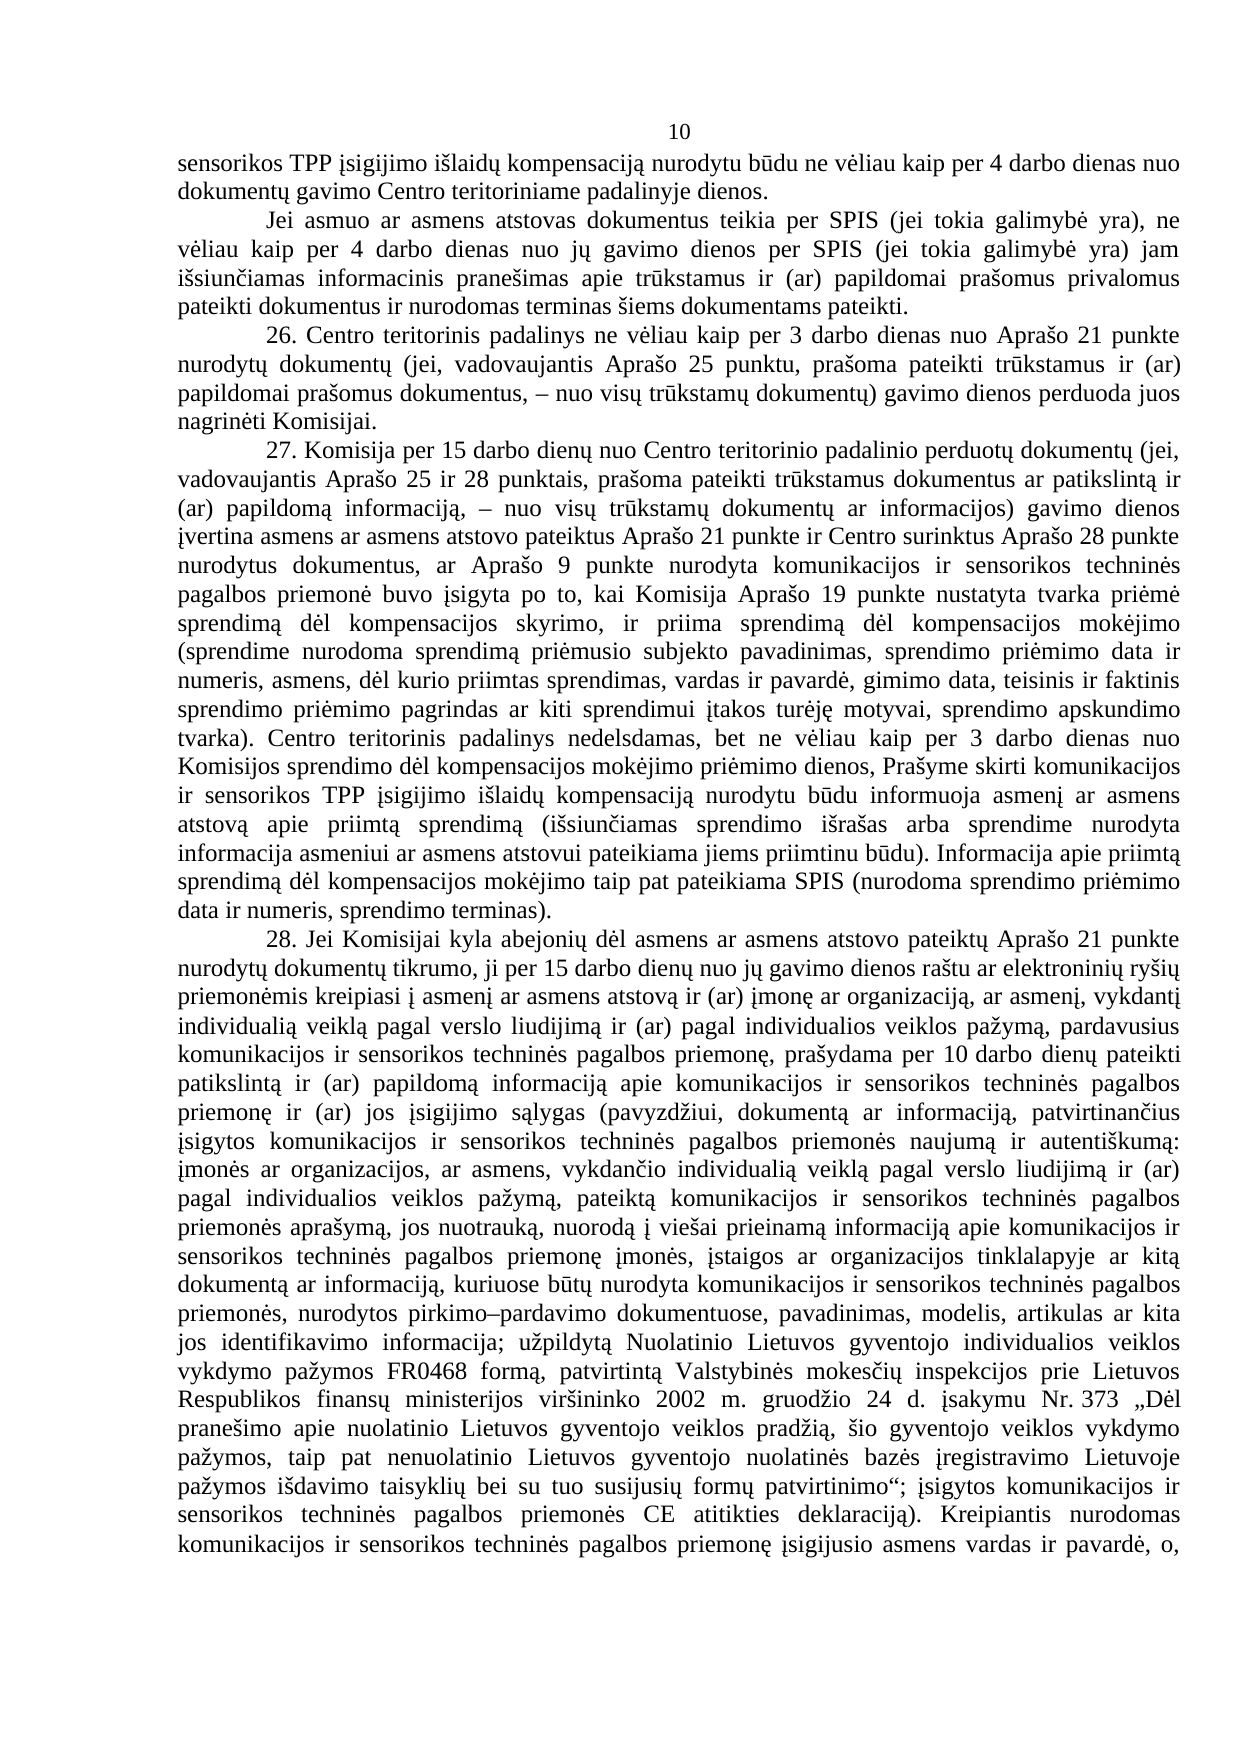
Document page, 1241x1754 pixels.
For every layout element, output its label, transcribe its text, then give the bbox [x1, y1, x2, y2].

text 27. Komisija per 15 darbo dienų nuo Centro teritorinio padalinio perduotų dokumentų (jei, vadovaujantis Aprašo 25 ir 28 punktais, prašoma pateikti trūkstamus dokumentus ar patikslintą ir (ar) papildomą informaciją, – nuo visų trūkstamų dokumentų ar informacijos) gavimo dienos įvertina asmens ar asmens atstovo pateiktus Aprašo 21 punkte ir Centro surinktus Aprašo 28 punkte nurodytus dokumentus, ar Aprašo 9 punkte nurodyta komunikacijos ir sensorikos techninės pagalbos priemonė buvo įsigyta po to, kai Komisija Aprašo 19 punkte nustatyta tvarka priėmė sprendimą dėl kompensacijos skyrimo, ir priima sprendimą dėl kompensacijos mokėjimo (sprendime nurodoma sprendimą priėmusio subjekto pavadinimas, sprendimo priėmimo data ir numeris, asmens, dėl kurio priimtas sprendimas, vardas ir pavardė, gimimo data, teisinis ir faktinis sprendimo priėmimo pagrindas ar kiti sprendimui įtakos turėję motyvai, sprendimo apskundimo tvarka). Centro teritorinis padalinys nedelsdamas, bet ne vėliau kaip per 3 darbo dienas nuo Komisijos sprendimo dėl kompensacijos mokėjimo priėmimo dienos, Prašyme skirti komunikacijos ir sensorikos TPP įsigijimo išlaidų kompensaciją nurodytu būdu informuoja asmenį ar asmens atstovą apie priimtą sprendimą (išsiunčiamas sprendimo išrašas arba sprendime nurodyta informacija asmeniui ar asmens atstovui pateikiama jiems priimtinu būdu). Informacija apie priimtą sprendimą dėl kompensacijos mokėjimo taip pat pateikiama SPIS (nurodoma sprendimo priėmimo data ir numeris, sprendimo terminas). [177, 435, 1181, 924]
text Jei asmuo ar asmens atstovas dokumentus teikia per SPIS (jei tokia galimybė yra), ne vėliau kaip per 4 darbo dienas nuo jų gavimo dienos per SPIS (jei tokia galimybė yra) jam išsiunčiamas informacinis pranešimas apie trūkstamus ir (ar) papildomai prašomus privalomus pateikti dokumentus ir nurodomas terminas šiems dokumentams pateikti. [177, 205, 1181, 320]
text 28. Jei Komisijai kyla abejonių dėl asmens ar asmens atstovo pateiktų Aprašo 21 punkte nurodytų dokumentų tikrumo, ji per 15 darbo dienų nuo jų gavimo dienos raštu ar elektroninių ryšių priemonėmis kreipiasi į asmenį ar asmens atstovą ir (ar) įmonę ar organizaciją, ar asmenį, vykdantį individualią veiklą pagal verslo liudijimą ir (ar) pagal individualios veiklos pažymą, pardavusius komunikacijos ir sensorikos techninės pagalbos priemonę, prašydama per 10 darbo dienų pateikti patikslintą ir (ar) papildomą informaciją apie komunikacijos ir sensorikos techninės pagalbos priemonę ir (ar) jos įsigijimo sąlygas (pavyzdžiui, dokumentą ar informaciją, patvirtinančius įsigytos komunikacijos ir sensorikos techninės pagalbos priemonės naujumą ir autentiškumą: įmonės ar organizacijos, ar asmens, vykdančio individualią veiklą pagal verslo liudijimą ir (ar) pagal individualios veiklos pažymą, pateiktą komunikacijos ir sensorikos techninės pagalbos priemonės aprašymą, jos nuotrauką, nuorodą į viešai prieinamą informaciją apie komunikacijos ir sensorikos techninės pagalbos priemonę įmonės, įstaigos ar organizacijos tinklalapyje ar kitą dokumentą ar informaciją, kuriuose būtų nurodyta komunikacijos ir sensorikos techninės pagalbos priemonės, nurodytos pirkimo–pardavimo dokumentuose, pavadinimas, modelis, artikulas ar kita jos identifikavimo informacija; užpildytą Nuolatinio Lietuvos gyventojo individualios veiklos vykdymo pažymos FR0468 formą, patvirtintą Valstybinės mokesčių inspekcijos prie Lietuvos Respublikos finansų ministerijos viršininko 2002 m. gruodžio 24 d. įsakymu Nr. 373 „Dėl pranešimo apie nuolatinio Lietuvos gyventojo veiklos pradžią, šio gyventojo veiklos vykdymo pažymos, taip pat nenuolatinio Lietuvos gyventojo nuolatinės bazės įregistravimo Lietuvoje pažymos išdavimo taisyklių bei su tuo susijusių formų patvirtinimo“; įsigytos komunikacijos ir sensorikos techninės pagalbos priemonės CE atitikties deklaraciją). Kreipiantis nurodomas komunikacijos ir sensorikos techninės pagalbos priemonę įsigijusio asmens vardas ir pavardė, o, [177, 924, 1181, 1558]
text 26. Centro teritorinis padalinys ne vėliau kaip per 3 darbo dienas nuo Aprašo 21 punkte nurodytų dokumentų (jei, vadovaujantis Aprašo 25 punktu, prašoma pateikti trūkstamus ir (ar) papildomai prašomus dokumentus, – nuo visų trūkstamų dokumentų) gavimo dienos perduoda juos nagrinėti Komisijai. [177, 320, 1181, 435]
text sensorikos TPP įsigijimo išlaidų kompensaciją nurodytu būdu ne vėliau kaip per 4 darbo dienas nuo dokumentų gavimo Centro teritoriniame padalinyje dienos. [177, 148, 1181, 205]
